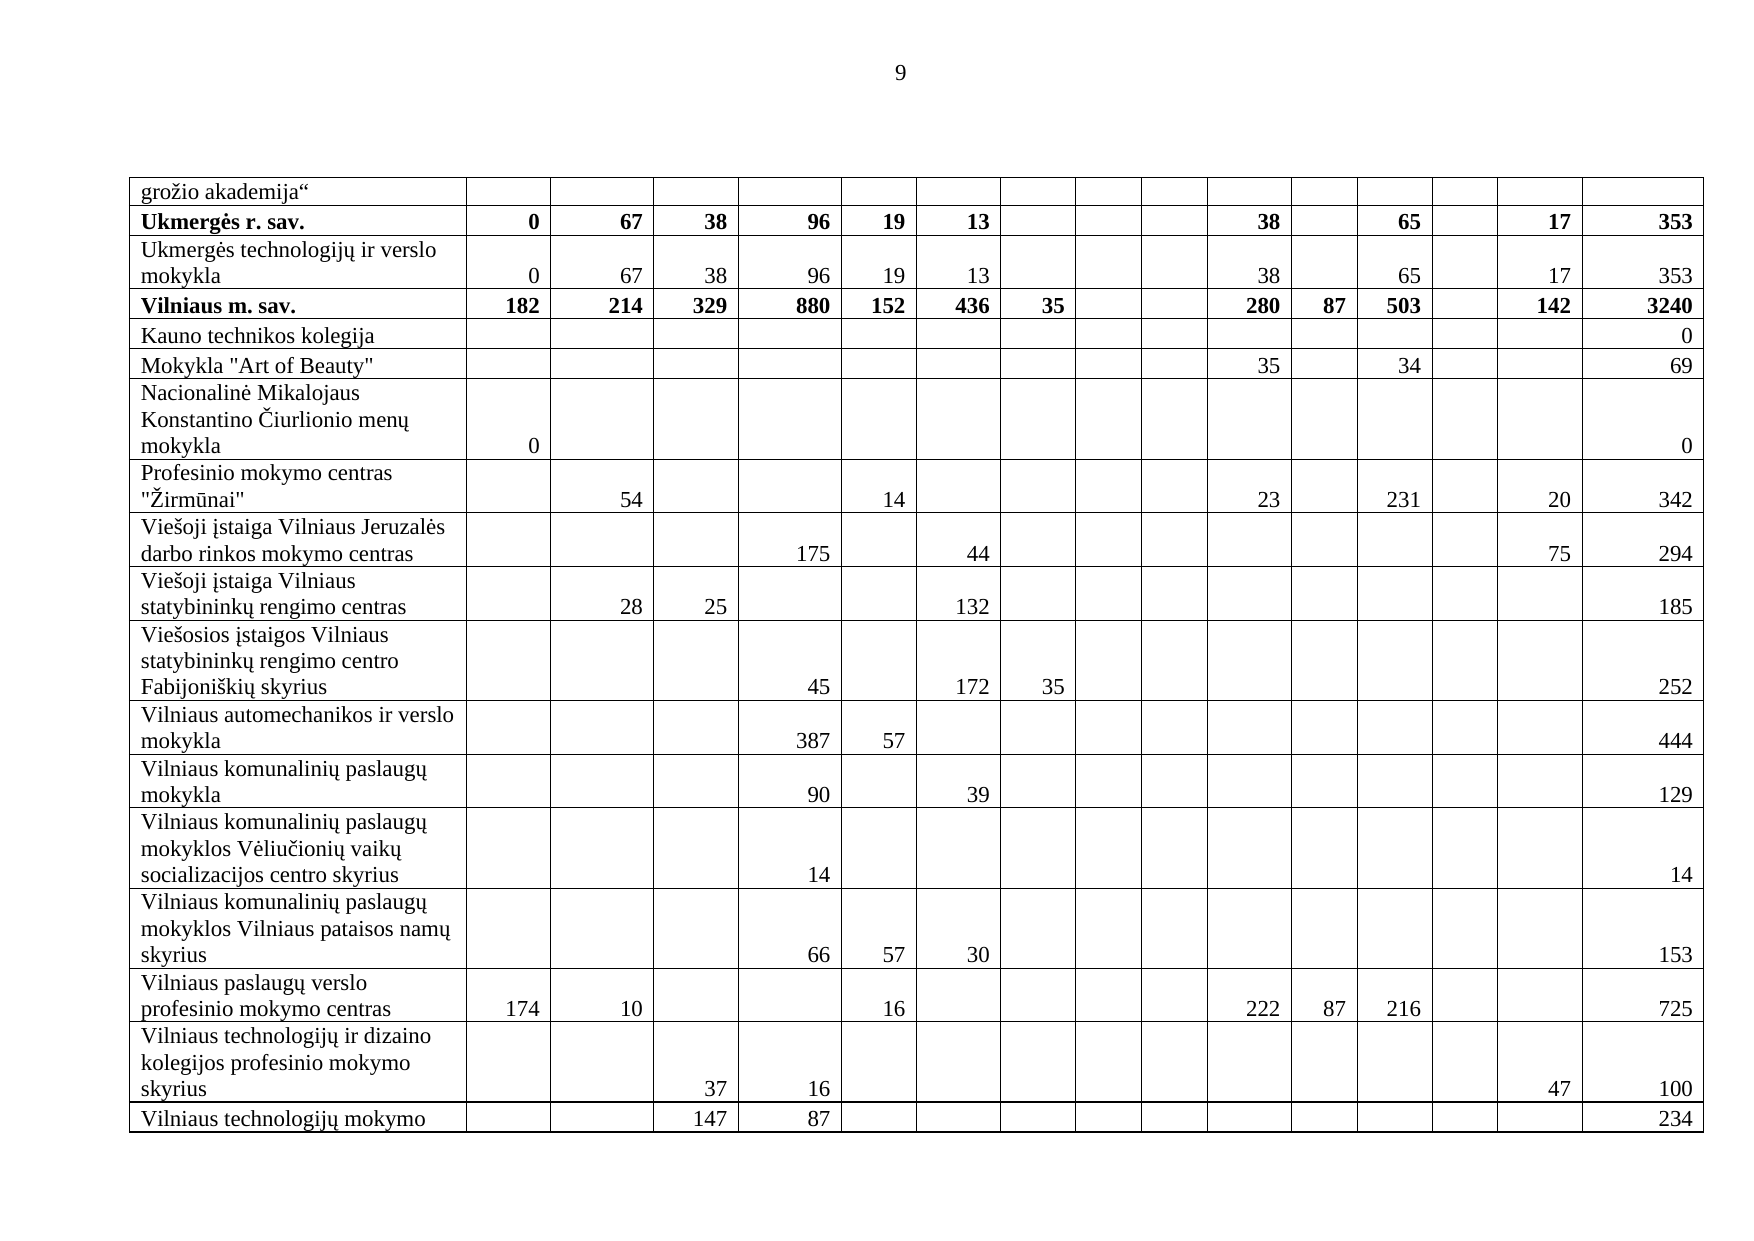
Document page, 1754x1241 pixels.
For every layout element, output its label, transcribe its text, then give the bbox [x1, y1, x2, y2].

table_cell [917, 701, 1000, 753]
table_cell [1433, 349, 1497, 378]
table_cell [1142, 889, 1207, 967]
table_cell 444 [1583, 701, 1703, 753]
table_cell 38 [1208, 206, 1291, 234]
table_cell [739, 969, 841, 1021]
table_cell 44 [917, 513, 1000, 566]
table_cell [1142, 349, 1207, 378]
table_cell [1433, 460, 1497, 512]
table_cell [1433, 567, 1497, 620]
table_cell Viešosios įstaigos Vilniaus statybininkų rengimo centro Fabijoniškių skyrius [130, 621, 466, 700]
table_cell [551, 379, 653, 458]
table_cell 14 [739, 808, 841, 887]
table_cell [1142, 701, 1207, 753]
table_cell [1433, 701, 1497, 753]
table_cell 67 [551, 206, 653, 234]
table_cell [467, 1103, 550, 1131]
table_cell [1358, 178, 1432, 204]
table_cell 35 [1001, 289, 1075, 318]
table_cell [1142, 289, 1207, 318]
table_cell [1292, 178, 1357, 204]
table_cell [1498, 379, 1582, 458]
table_cell 96 [739, 236, 841, 288]
table_cell [1498, 349, 1582, 378]
table_cell [1292, 206, 1357, 234]
table_cell 35 [1001, 621, 1075, 700]
table_cell [917, 969, 1000, 1021]
table_cell [1208, 178, 1291, 204]
table_cell [1292, 621, 1357, 700]
table_cell [917, 178, 1000, 204]
table_cell [1358, 567, 1432, 620]
table_cell [1208, 808, 1291, 887]
table_cell [1433, 178, 1497, 204]
table_cell [1433, 889, 1497, 967]
table_cell [654, 460, 738, 512]
table_cell [1142, 379, 1207, 458]
table_cell [1498, 808, 1582, 887]
table_cell 231 [1358, 460, 1432, 512]
table_cell [1076, 567, 1141, 620]
table_cell [1433, 236, 1497, 288]
table_cell [917, 460, 1000, 512]
table_cell 234 [1583, 1103, 1703, 1131]
table_cell 38 [1208, 236, 1291, 288]
table_cell [551, 1022, 653, 1101]
table_cell [1001, 178, 1075, 204]
table_cell 436 [917, 289, 1000, 318]
table_cell [1076, 289, 1141, 318]
table_cell 69 [1583, 349, 1703, 378]
table_cell [1358, 513, 1432, 566]
table_cell 38 [654, 206, 738, 234]
table_cell [1292, 808, 1357, 887]
table_cell [1358, 621, 1432, 700]
table_cell 185 [1583, 567, 1703, 620]
table_cell 75 [1498, 513, 1582, 566]
table_cell [1001, 1103, 1075, 1131]
table_cell 66 [739, 889, 841, 967]
table_cell [1358, 319, 1432, 348]
table_cell [1292, 513, 1357, 566]
table_cell Mokykla "Art of Beauty" [130, 349, 466, 378]
table_cell Viešoji įstaiga Vilniaus statybininkų rengimo centras [130, 567, 466, 620]
table_cell [1292, 755, 1357, 807]
table_cell Vilniaus automechanikos ir verslo mokykla [130, 701, 466, 753]
table_cell [1076, 701, 1141, 753]
table_cell [1292, 701, 1357, 753]
table_cell 294 [1583, 513, 1703, 566]
table_cell [654, 513, 738, 566]
table_cell [1001, 206, 1075, 234]
table_cell [1076, 513, 1141, 566]
table_cell 880 [739, 289, 841, 318]
table_cell [1358, 701, 1432, 753]
table_cell 0 [1583, 319, 1703, 348]
table_cell [739, 349, 841, 378]
table_cell 87 [739, 1103, 841, 1131]
table_cell [654, 621, 738, 700]
table_cell [1433, 513, 1497, 566]
table_cell [842, 1103, 916, 1131]
table_cell 174 [467, 969, 550, 1021]
table_cell 3240 [1583, 289, 1703, 318]
table_cell 252 [1583, 621, 1703, 700]
table_cell [654, 969, 738, 1021]
table_cell [1433, 289, 1497, 318]
table_cell [467, 808, 550, 887]
table_cell [1208, 701, 1291, 753]
table_cell [551, 349, 653, 378]
table_cell 147 [654, 1103, 738, 1131]
table_cell [551, 755, 653, 807]
table_cell [1208, 1103, 1291, 1131]
table_cell 10 [551, 969, 653, 1021]
table_cell [467, 889, 550, 967]
table_cell [1001, 349, 1075, 378]
table_cell [551, 1103, 653, 1131]
table_cell [1076, 889, 1141, 967]
table_cell [551, 808, 653, 887]
table_cell [1208, 567, 1291, 620]
table_cell [467, 755, 550, 807]
table_cell [467, 349, 550, 378]
table_cell [551, 701, 653, 753]
table_cell 153 [1583, 889, 1703, 967]
table_cell 37 [654, 1022, 738, 1101]
table_cell [917, 349, 1000, 378]
table_cell Vilniaus technologijų ir dizaino kolegijos profesinio mokymo skyrius [130, 1022, 466, 1101]
table_cell Kauno technikos kolegija [130, 319, 466, 348]
table_cell Vilniaus technologijų mokymo [130, 1103, 466, 1131]
table_cell [1142, 969, 1207, 1021]
table_cell [1208, 513, 1291, 566]
table_cell [1076, 236, 1141, 288]
table_cell [917, 319, 1000, 348]
table_cell [1433, 808, 1497, 887]
table_cell 57 [842, 701, 916, 753]
table_cell [1001, 236, 1075, 288]
table_cell 34 [1358, 349, 1432, 378]
table_cell [654, 319, 738, 348]
table_cell [842, 178, 916, 204]
table_cell [1076, 460, 1141, 512]
table_cell [1001, 460, 1075, 512]
table_cell [1208, 621, 1291, 700]
table_cell [739, 319, 841, 348]
table_cell 38 [654, 236, 738, 288]
table_cell [739, 460, 841, 512]
table_cell [1076, 349, 1141, 378]
table_cell [467, 460, 550, 512]
table_cell 16 [842, 969, 916, 1021]
table_cell grožio akademija“ [130, 178, 466, 204]
table_cell [1498, 889, 1582, 967]
table_cell 142 [1498, 289, 1582, 318]
table_cell Viešoji įstaiga Vilniaus Jeruzalės darbo rinkos mokymo centras [130, 513, 466, 566]
table_cell 0 [467, 379, 550, 458]
table_cell [1001, 379, 1075, 458]
table_cell 725 [1583, 969, 1703, 1021]
table_cell [1433, 969, 1497, 1021]
table_cell 387 [739, 701, 841, 753]
table_cell 47 [1498, 1022, 1582, 1101]
table_cell [917, 379, 1000, 458]
table_cell [842, 755, 916, 807]
table_cell [467, 621, 550, 700]
table_cell [1498, 969, 1582, 1021]
table_cell 23 [1208, 460, 1291, 512]
table_cell [1433, 1022, 1497, 1101]
table_cell [1142, 513, 1207, 566]
table_cell [1208, 755, 1291, 807]
table_cell 96 [739, 206, 841, 234]
table_cell [1142, 178, 1207, 204]
table_cell [917, 1022, 1000, 1101]
table_cell 30 [917, 889, 1000, 967]
table_cell [467, 513, 550, 566]
table_cell [1208, 319, 1291, 348]
table_cell 14 [842, 460, 916, 512]
table_cell [1001, 701, 1075, 753]
table_cell [654, 379, 738, 458]
table_cell [1076, 178, 1141, 204]
table_cell 17 [1498, 236, 1582, 288]
table_cell [1358, 1022, 1432, 1101]
table_cell 87 [1292, 969, 1357, 1021]
table_cell [739, 379, 841, 458]
table_cell [842, 567, 916, 620]
table_cell [551, 178, 653, 204]
table_cell 16 [739, 1022, 841, 1101]
table_cell 152 [842, 289, 916, 318]
table_cell [1142, 236, 1207, 288]
table_cell 216 [1358, 969, 1432, 1021]
table_cell [1498, 178, 1582, 204]
table_cell [1076, 969, 1141, 1021]
table_cell [1001, 808, 1075, 887]
table_cell [1142, 319, 1207, 348]
table_cell [1076, 755, 1141, 807]
table_cell [1292, 349, 1357, 378]
table_cell [1208, 1022, 1291, 1101]
table_cell Vilniaus paslaugų verslo profesinio mokymo centras [130, 969, 466, 1021]
table_cell [654, 349, 738, 378]
table_cell [654, 755, 738, 807]
table_cell 65 [1358, 236, 1432, 288]
table_cell [1292, 1103, 1357, 1131]
table_cell [1498, 1103, 1582, 1131]
table_cell [467, 319, 550, 348]
table_cell 25 [654, 567, 738, 620]
table_cell 39 [917, 755, 1000, 807]
table_cell [1001, 319, 1075, 348]
table_cell [1583, 178, 1703, 204]
table_cell 342 [1583, 460, 1703, 512]
table_cell [842, 319, 916, 348]
table_cell [1433, 319, 1497, 348]
table_cell [1142, 808, 1207, 887]
table_cell Vilniaus komunalinių paslaugų mokykla [130, 755, 466, 807]
table_cell 100 [1583, 1022, 1703, 1101]
table_cell 214 [551, 289, 653, 318]
table_cell [842, 808, 916, 887]
table_cell [1076, 621, 1141, 700]
table_cell Vilniaus komunalinių paslaugų mokyklos Vilniaus pataisos namų skyrius [130, 889, 466, 967]
table_cell [1292, 1022, 1357, 1101]
table_cell Ukmergės r. sav. [130, 206, 466, 234]
table_cell Ukmergės technologijų ir verslo mokykla [130, 236, 466, 288]
table_cell [1076, 206, 1141, 234]
table_cell 14 [1583, 808, 1703, 887]
table_cell [842, 621, 916, 700]
table_cell 13 [917, 206, 1000, 234]
table_cell Nacionalinė Mikalojaus Konstantino Čiurlionio menų mokykla [130, 379, 466, 458]
table_cell [467, 567, 550, 620]
table_cell [917, 808, 1000, 887]
table_cell [1142, 460, 1207, 512]
table_cell [1358, 808, 1432, 887]
table_cell [1292, 567, 1357, 620]
table_cell 0 [467, 236, 550, 288]
table_cell 0 [467, 206, 550, 234]
table_cell [1292, 236, 1357, 288]
table_cell Vilniaus komunalinių paslaugų mokyklos Vėliučionių vaikų socializacijos centro skyrius [130, 808, 466, 887]
table_cell [1001, 567, 1075, 620]
table_cell [1142, 1103, 1207, 1131]
table_cell [1498, 701, 1582, 753]
table_cell 90 [739, 755, 841, 807]
table_cell [1292, 460, 1357, 512]
table_cell [1433, 1103, 1497, 1131]
table_cell [551, 513, 653, 566]
table_cell [1433, 621, 1497, 700]
table_cell [1076, 1103, 1141, 1131]
table_cell 67 [551, 236, 653, 288]
table_cell [1433, 755, 1497, 807]
table_cell [1001, 755, 1075, 807]
table_cell [1498, 319, 1582, 348]
table_cell [1433, 379, 1497, 458]
table_cell [1358, 379, 1432, 458]
table_cell [739, 567, 841, 620]
table_cell [1433, 206, 1497, 234]
table_cell [842, 349, 916, 378]
table_cell [1358, 889, 1432, 967]
table_cell [467, 178, 550, 204]
table_cell 19 [842, 236, 916, 288]
table_cell [1076, 379, 1141, 458]
table_cell [1292, 889, 1357, 967]
table_cell [1142, 755, 1207, 807]
table_cell [1208, 889, 1291, 967]
table_cell [1001, 513, 1075, 566]
table_cell 353 [1583, 236, 1703, 288]
table_cell [467, 1022, 550, 1101]
table_cell [1076, 808, 1141, 887]
table_cell [1001, 889, 1075, 967]
table_cell 17 [1498, 206, 1582, 234]
table_cell [551, 319, 653, 348]
table_cell [1142, 621, 1207, 700]
table_cell [1076, 1022, 1141, 1101]
table_cell 172 [917, 621, 1000, 700]
table_cell [1498, 755, 1582, 807]
table_cell [654, 701, 738, 753]
table_cell [1001, 969, 1075, 1021]
table_cell 13 [917, 236, 1000, 288]
table_cell [1498, 567, 1582, 620]
table_cell [467, 701, 550, 753]
table_cell [654, 178, 738, 204]
table_cell [1076, 319, 1141, 348]
table_cell [1292, 379, 1357, 458]
table_cell [739, 178, 841, 204]
table_cell 20 [1498, 460, 1582, 512]
table_cell 222 [1208, 969, 1291, 1021]
table_cell [1142, 206, 1207, 234]
table_cell 19 [842, 206, 916, 234]
table_cell [1498, 621, 1582, 700]
table_cell Profesinio mokymo centras "Žirmūnai" [130, 460, 466, 512]
table_cell [551, 621, 653, 700]
table_cell 45 [739, 621, 841, 700]
table_cell [654, 889, 738, 967]
table_cell [842, 1022, 916, 1101]
table_cell 175 [739, 513, 841, 566]
table_cell 280 [1208, 289, 1291, 318]
table_cell 0 [1583, 379, 1703, 458]
table_cell [842, 379, 916, 458]
table_cell [1292, 319, 1357, 348]
table_cell [1142, 1022, 1207, 1101]
table_cell 503 [1358, 289, 1432, 318]
table_cell [842, 513, 916, 566]
table_cell 65 [1358, 206, 1432, 234]
table_cell [551, 889, 653, 967]
table_cell 87 [1292, 289, 1357, 318]
table_cell 129 [1583, 755, 1703, 807]
table_cell [917, 1103, 1000, 1131]
table_cell 35 [1208, 349, 1291, 378]
table_cell [1358, 755, 1432, 807]
table_cell 132 [917, 567, 1000, 620]
table_cell 28 [551, 567, 653, 620]
table_cell 353 [1583, 206, 1703, 234]
table_cell [654, 808, 738, 887]
table_cell 329 [654, 289, 738, 318]
table_cell 57 [842, 889, 916, 967]
table_cell [1001, 1022, 1075, 1101]
table_cell 182 [467, 289, 550, 318]
table_cell Vilniaus m. sav. [130, 289, 466, 318]
table_cell [1142, 567, 1207, 620]
table_cell [1208, 379, 1291, 458]
table_cell 54 [551, 460, 653, 512]
table_cell [1358, 1103, 1432, 1131]
